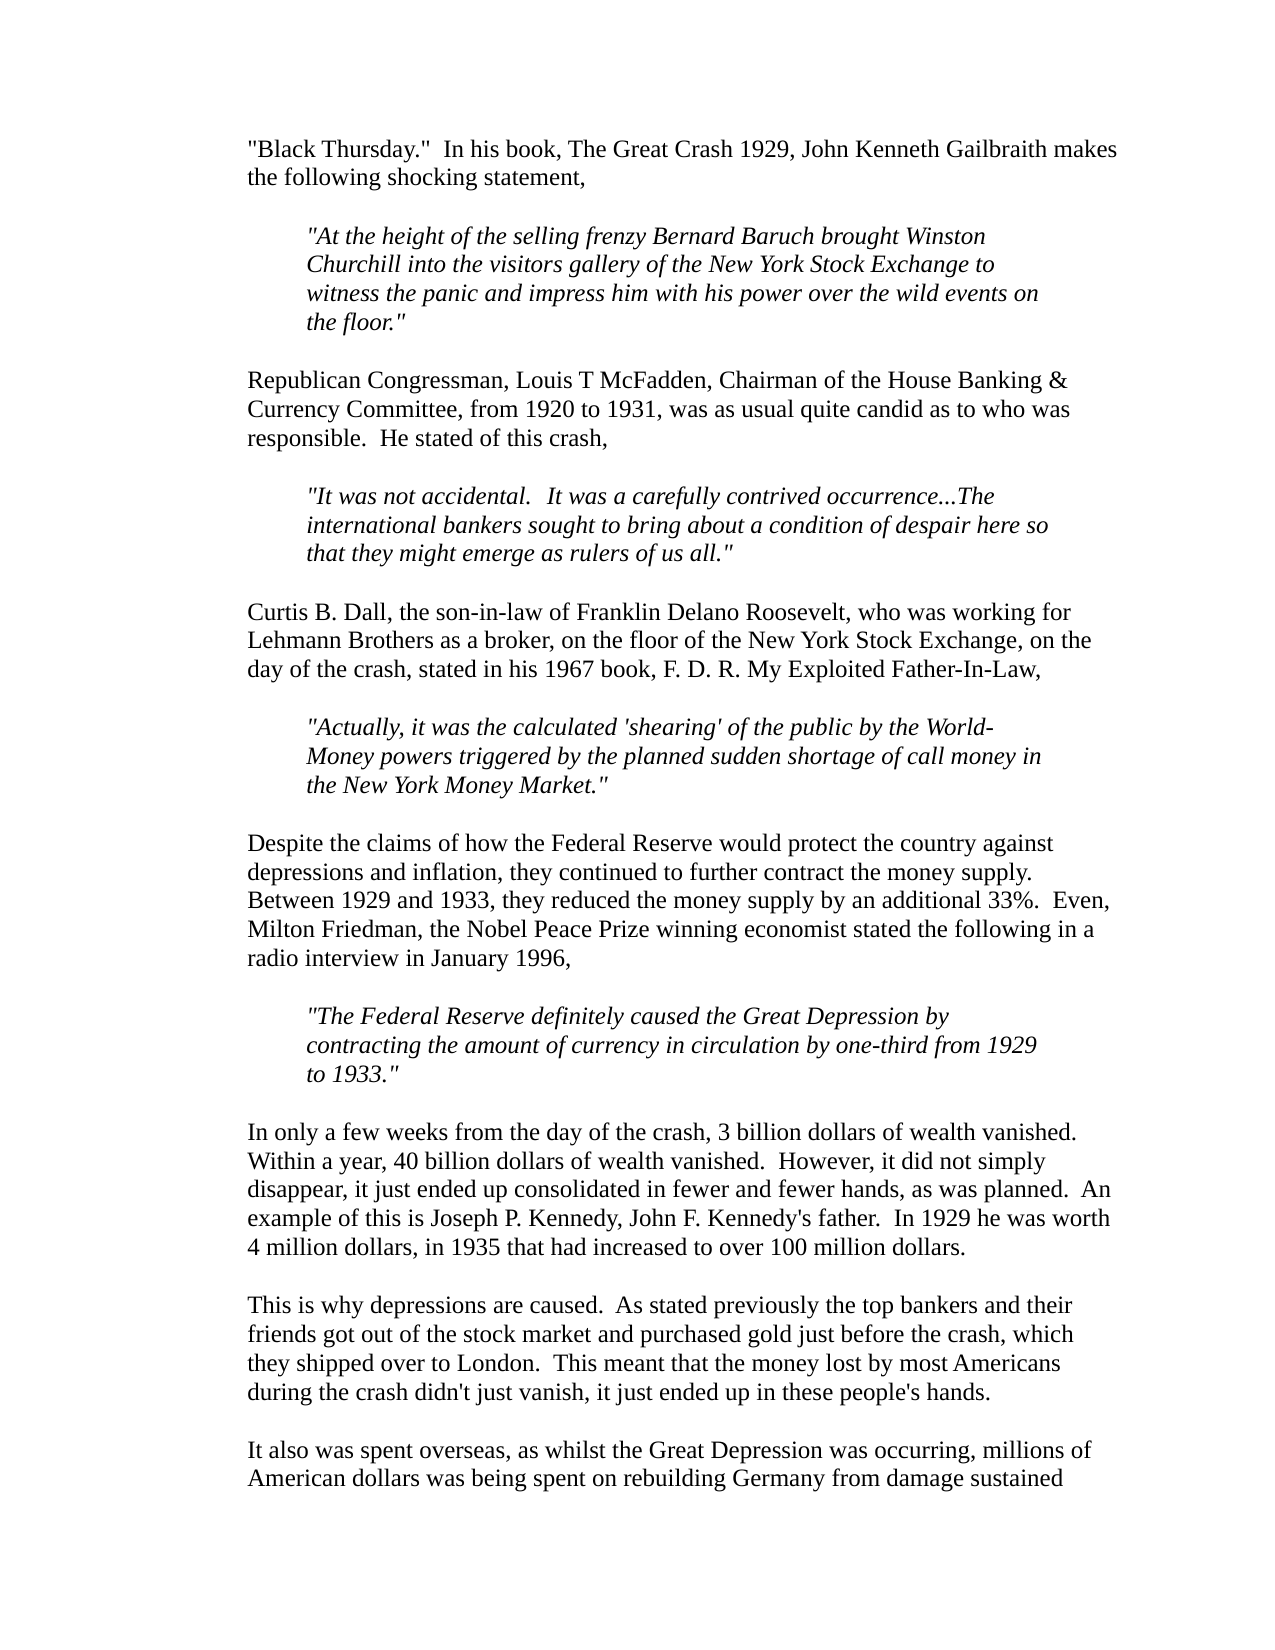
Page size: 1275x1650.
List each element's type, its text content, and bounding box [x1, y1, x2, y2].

table_cell [118, 118, 231, 1508]
table_cell "Black Thursday." In his book, The Great Crash 1929, John Kenneth Gailbraith makes the following shocking statement, "At the height of the selling frenzy Bernard Baruch brought Winston Churchill into the visitors gallery of the New York Stock Exchange to witness the panic and impress him with his power over the wild events on the floor." Republican Congressman, Louis T McFadden, Chairman of the House Banking & Currency Committee, from 1920 to 1931, was as usual quite candid as to who was responsible. He stated of this crash, "It was not accidental. It was a carefully contrived occurrence...The international bankers sought to bring about a condition of despair here so that they might emerge as rulers of us all." Curtis B. Dall, the son-in-law of Franklin Delano Roosevelt, who was working for Lehmann Brothers as a broker, on the floor of the New York Stock Exchange, on the day of the crash, stated in his 1967 book, F. D. R. My Exploited Father-In-Law, "Actually, it was the calculated 'shearing' of the public by the World-Money powers triggered by the planned sudden shortage of call money in the New York Money Market." Despite the claims of how the Federal Reserve would protect the country against depressions and inflation, they continued to further contract the money supply. Between 1929 and 1933, they reduced the money supply by an additional 33%. Even, Milton Friedman, the Nobel Peace Prize winning economist stated the following in a radio interview in January 1996, "The Federal Reserve definitely caused the Great Depression by contracting the amount of currency in circulation by one-third from 1929 to 1933." In only a few weeks from the day of the crash, 3 billion dollars of wealth vanished. Within a year, 40 billion dollars of wealth vanished. However, it did not simply disappear, it just ended up consolidated in fewer and fewer hands, as was planned. An example of this is Joseph P. Kennedy, John F. Kennedy's father. In 1929 he was worth 4 million dollars, in 1935 that had increased to over 100 million dollars. This is why depressions are caused. As stated previously the top bankers and their friends got out of the stock market and purchased gold just before the crash, which they shipped over to London. This meant that the money lost by most Americans during the crash didn't just vanish, it just ended up in these people's hands. It also was spent overseas, as whilst the Great Depression was occurring, millions of American dollars was being spent on rebuilding Germany from damage sustained [231, 118, 1134, 1508]
